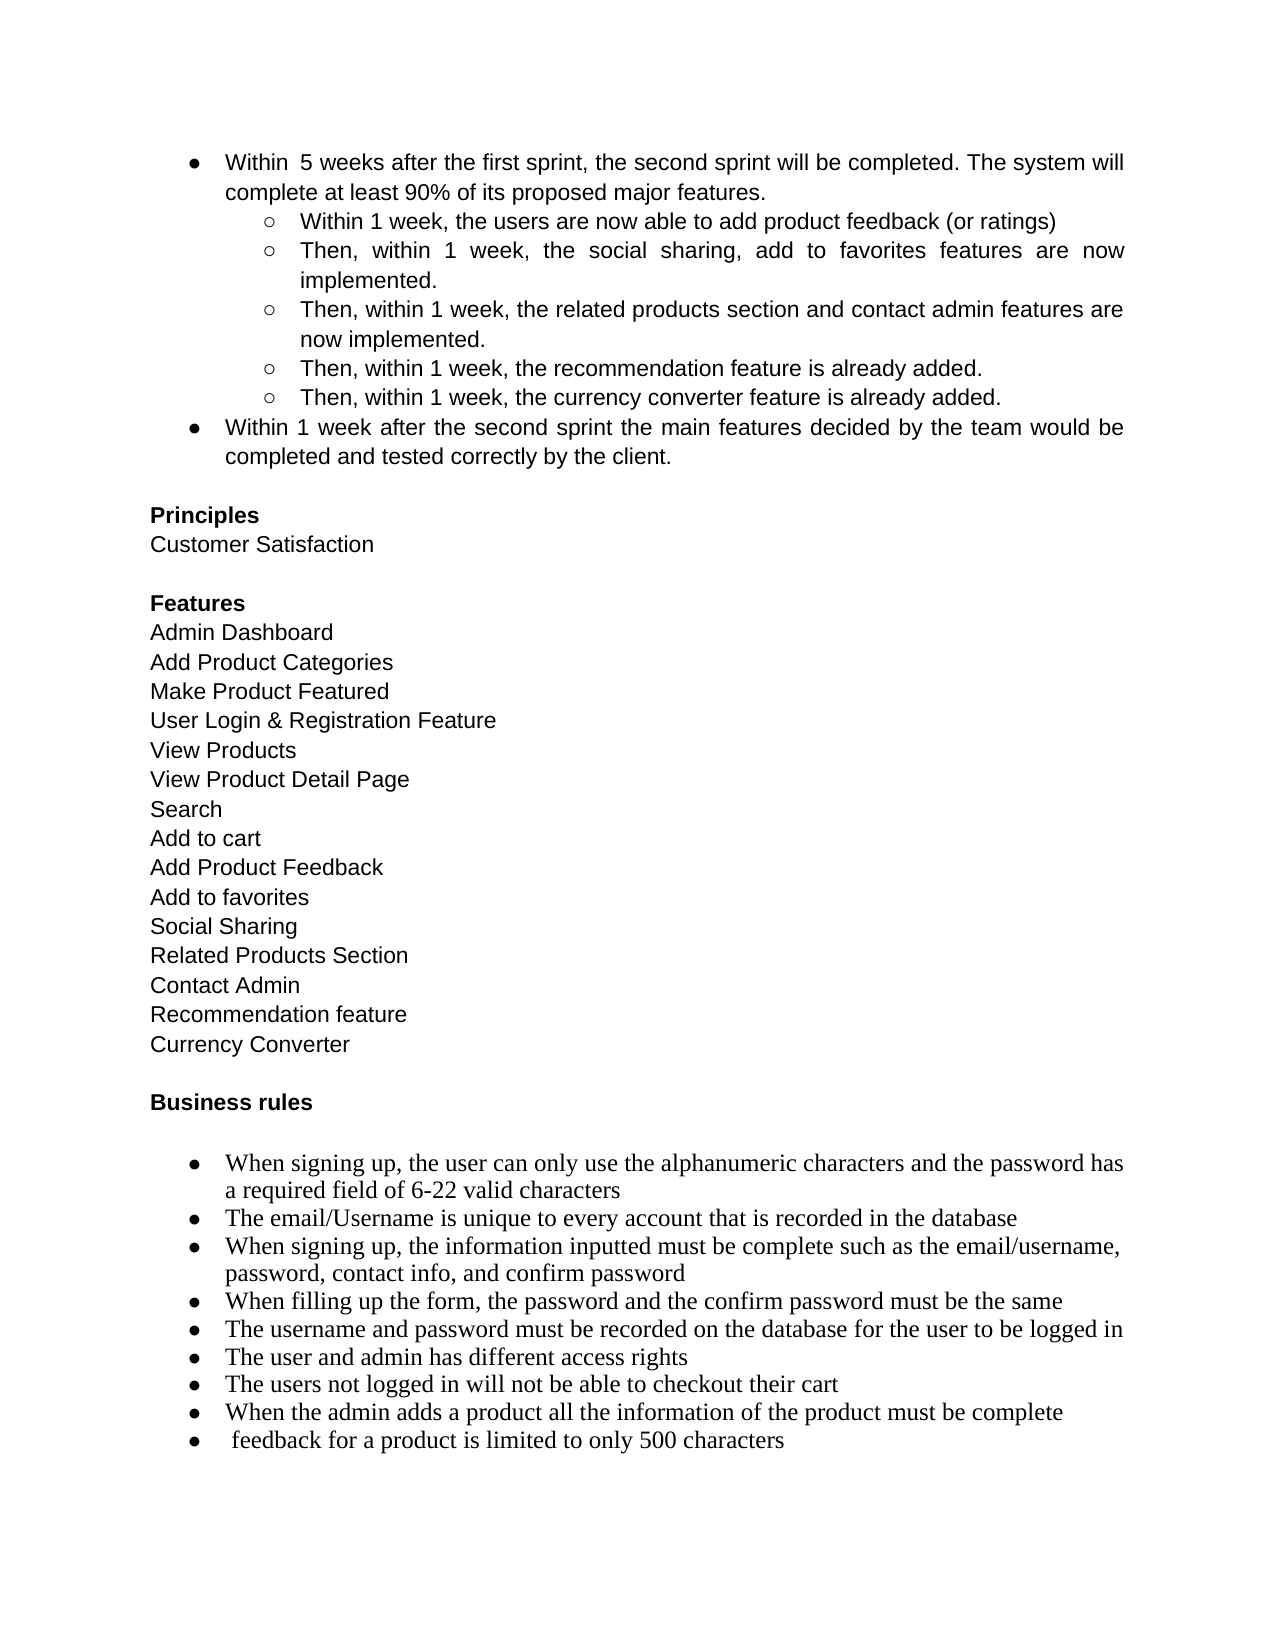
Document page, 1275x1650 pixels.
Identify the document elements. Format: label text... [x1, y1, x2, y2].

text Search [150, 796, 1125, 822]
text Add to cart [150, 826, 1125, 851]
text Currency Converter [150, 1031, 1125, 1057]
text Social Sharing [150, 914, 1125, 939]
list Then, within 1 week, the related products section and contact admin features are now implemented. [262, 297, 1125, 352]
list Then, within 1 week, the social sharing, add to favorites features are now implemented. [262, 238, 1125, 293]
list When signing up, the user can only use the alphanumeric characters and the password has a required field of 6-22 valid characters [187, 1149, 1125, 1204]
text Add Product Feedback [150, 855, 1125, 881]
list Within 5 weeks after the first sprint, the second sprint will be completed. The system will complete at least 90% of its proposed major features. [187, 150, 1125, 205]
text View Product Detail Page [150, 767, 1125, 792]
text Recommendation feature [150, 1002, 1125, 1027]
list feedback for a product is limited to only 500 characters [187, 1426, 1125, 1453]
list The username and password must be recorded on the database for the user to be logged in [187, 1315, 1125, 1343]
text Admin Dashboard [150, 620, 1125, 646]
list Then, within 1 week, the currency converter feature is already added. [262, 385, 1125, 411]
text Add Product Categories [150, 649, 1125, 675]
text View Products [150, 737, 1125, 763]
list Within 1 week, the users are now able to add product feedback (or ratings) [262, 209, 1125, 234]
list The user and admin has different access rights [187, 1343, 1125, 1370]
text Features [150, 591, 1125, 616]
text Customer Satisfaction [150, 532, 1125, 557]
text Business rules [150, 1090, 1125, 1116]
list Within 1 week after the second sprint the main features decided by the team would be completed and tested correctly by the client. [187, 414, 1125, 469]
text Add to favorites [150, 884, 1125, 910]
list The email/Username is unique to every account that is recorded in the database [187, 1204, 1125, 1232]
text User Login & Registration Feature [150, 708, 1125, 734]
list Then, within 1 week, the recommendation feature is already added. [262, 356, 1125, 381]
text Principles [150, 502, 1125, 528]
list The users not logged in will not be able to checkout their cart [187, 1370, 1125, 1398]
text Related Products Section [150, 943, 1125, 969]
list When filling up the form, the password and the confirm password must be the same [187, 1287, 1125, 1315]
text Contact Admin [150, 972, 1125, 998]
list When the admin adds a product all the information of the product must be complete [187, 1398, 1125, 1426]
text Make Product Featured [150, 679, 1125, 704]
list When signing up, the information inputted must be complete such as the email/username, password, contact info, and confirm password [187, 1232, 1125, 1287]
